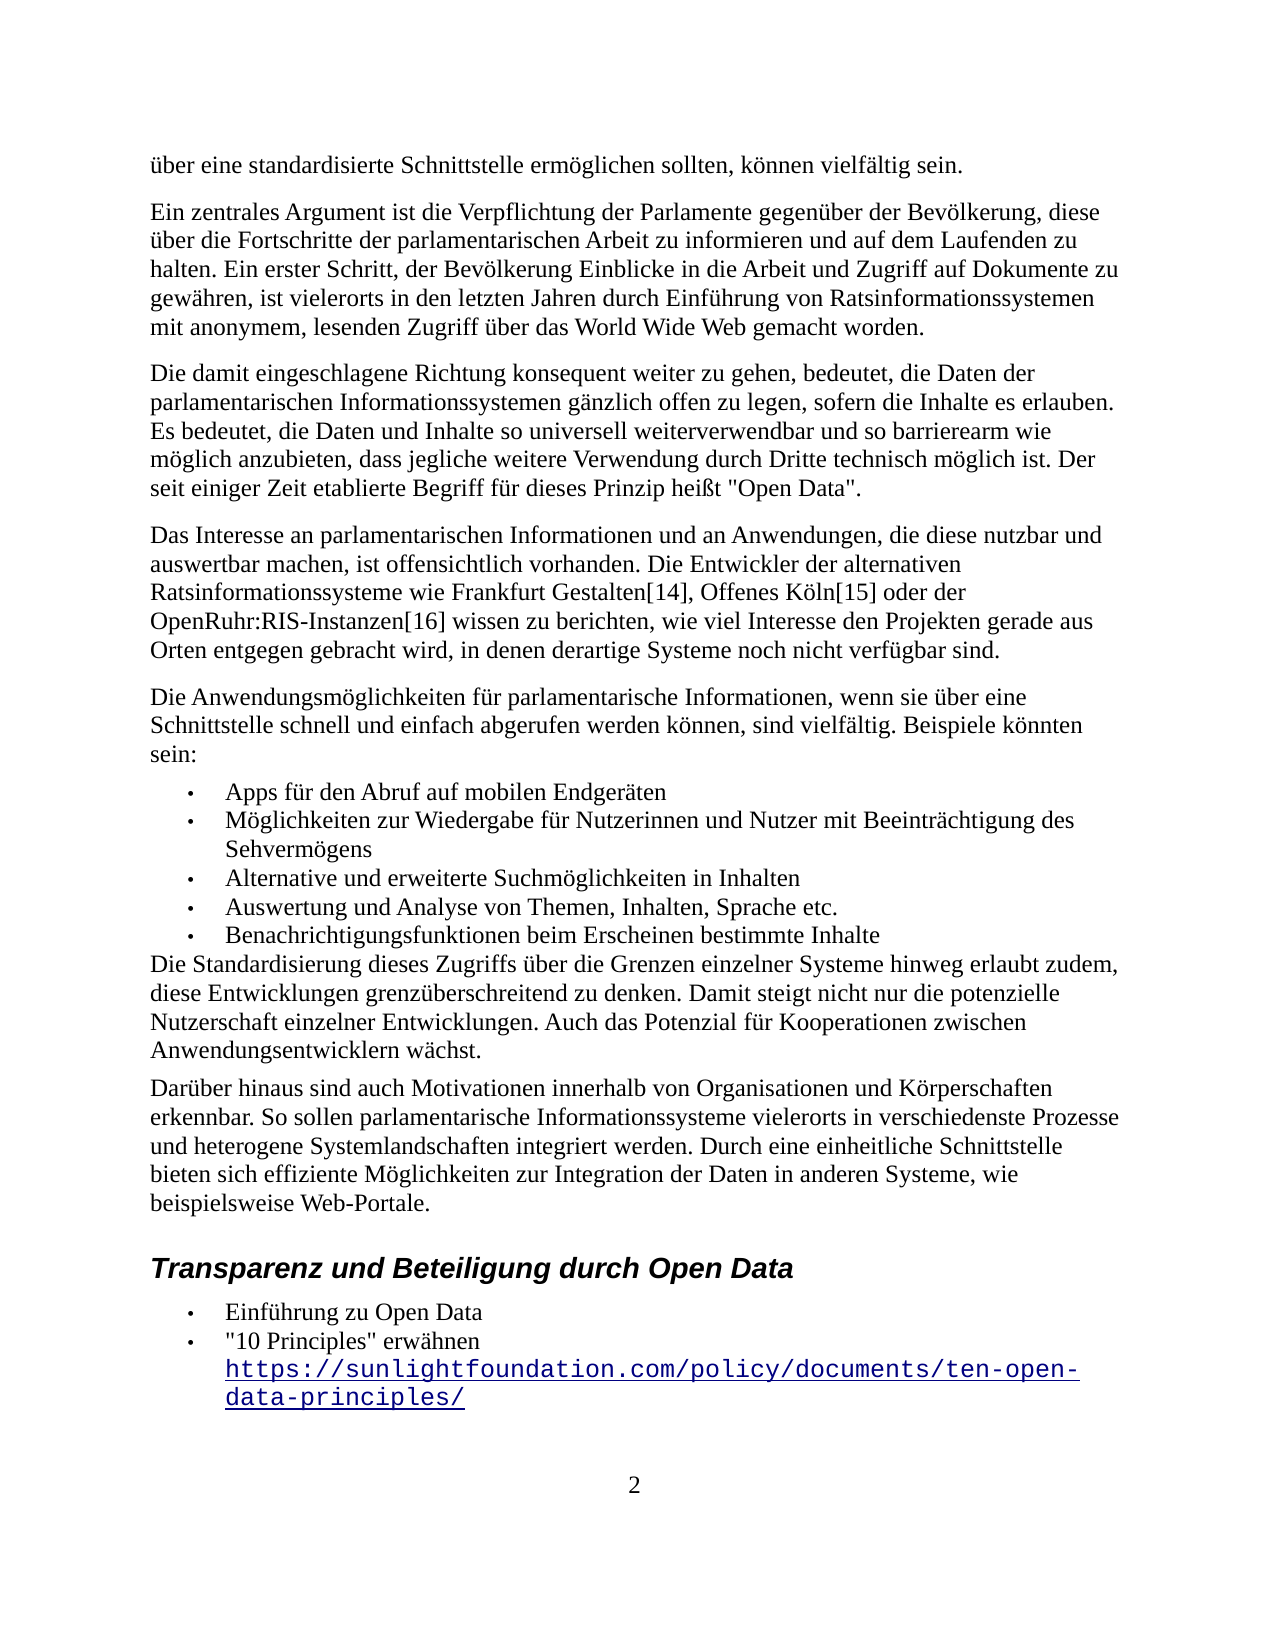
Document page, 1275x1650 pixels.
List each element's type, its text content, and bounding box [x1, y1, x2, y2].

list Auswertung und Analyse von Themen, Inhalten, Sprache etc. [187, 892, 1125, 921]
list "10 Principles" erwähnen https://sunlightfoundation.com/policy/documents/ten-open-data-principles/ [187, 1326, 1125, 1413]
list Möglichkeiten zur Wiedergabe für Nutzerinnen und Nutzer mit Beeinträchtigung des Sehvermögens [187, 806, 1125, 863]
text Darüber hinaus sind auch Motivationen innerhalb von Organisationen und Körperschaften erkennbar. So sollen parlamentarische Informationssysteme vielerorts in verschiedenste Prozesse und heterogene Systemlandschaften integriert werden. Durch eine einheitliche Schnittstelle bieten sich effiziente Möglichkeiten zur Integration der Daten in anderen Systeme, wie beispielsweise Web-Portale. [150, 1073, 1125, 1217]
list Einführung zu Open Data [187, 1297, 1125, 1326]
list Alternative und erweiterte Suchmöglichkeiten in Inhalten [187, 863, 1125, 892]
text Das Interesse an parlamentarischen Informationen und an Anwendungen, die diese nutzbar und auswertbar machen, ist offensichtlich vorhanden. Die Entwickler der alternativen Ratsinformationssysteme wie Frankfurt Gestalten[14], Offenes Köln[15] oder der OpenRuhr:RIS-Instanzen[16] wissen zu berichten, wie viel Interesse den Projekten gerade aus Orten entgegen gebracht wird, in denen derartige Systeme noch nicht verfügbar sind. [150, 520, 1125, 664]
text Ein zentrales Argument ist die Verpflichtung der Parlamente gegenüber der Bevölkerung, diese über die Fortschritte der parlamentarischen Arbeit zu informieren und auf dem Laufenden zu halten. Ein erster Schritt, der Bevölkerung Einblicke in die Arbeit und Zugriff auf Dokumente zu gewähren, ist vielerorts in den letzten Jahren durch Einführung von Ratsinformationssystemen mit anonymem, lesenden Zugriff über das World Wide Web gemacht worden. [150, 197, 1125, 340]
text über eine standardisierte Schnittstelle ermöglichen sollten, können vielfältig sein. [150, 150, 1125, 179]
list Apps für den Abruf auf mobilen Endgeräten [187, 777, 1125, 806]
subtitle Transparenz und Beteiligung durch Open Data [150, 1251, 1125, 1284]
text Die Anwendungsmöglichkeiten für parlamentarische Informationen, wenn sie über eine Schnittstelle schnell und einfach abgerufen werden können, sind vielfältig. Beispiele könnten sein: [150, 682, 1125, 768]
text Die damit eingeschlagene Richtung konsequent weiter zu gehen, bedeutet, die Daten der parlamentarischen Informationssystemen gänzlich offen zu legen, sofern die Inhalte es erlauben. Es bedeutet, die Daten und Inhalte so universell weiterverwendbar und so barrierearm wie möglich anzubieten, dass jegliche weitere Verwendung durch Dritte technisch möglich ist. Der seit einiger Zeit etablierte Begriff für dieses Prinzip heißt "Open Data". [150, 358, 1125, 502]
text Die Standardisierung dieses Zugriffs über die Grenzen einzelner Systeme hinweg erlaubt zudem, diese Entwicklungen grenzüberschreitend zu denken. Damit steigt nicht nur die potenzielle Nutzerschaft einzelner Entwicklungen. Auch das Potenzial für Kooperationen zwischen Anwendungsentwicklern wächst. [150, 949, 1125, 1064]
list Benachrichtigungsfunktionen beim Erscheinen bestimmte Inhalte [187, 921, 1125, 949]
